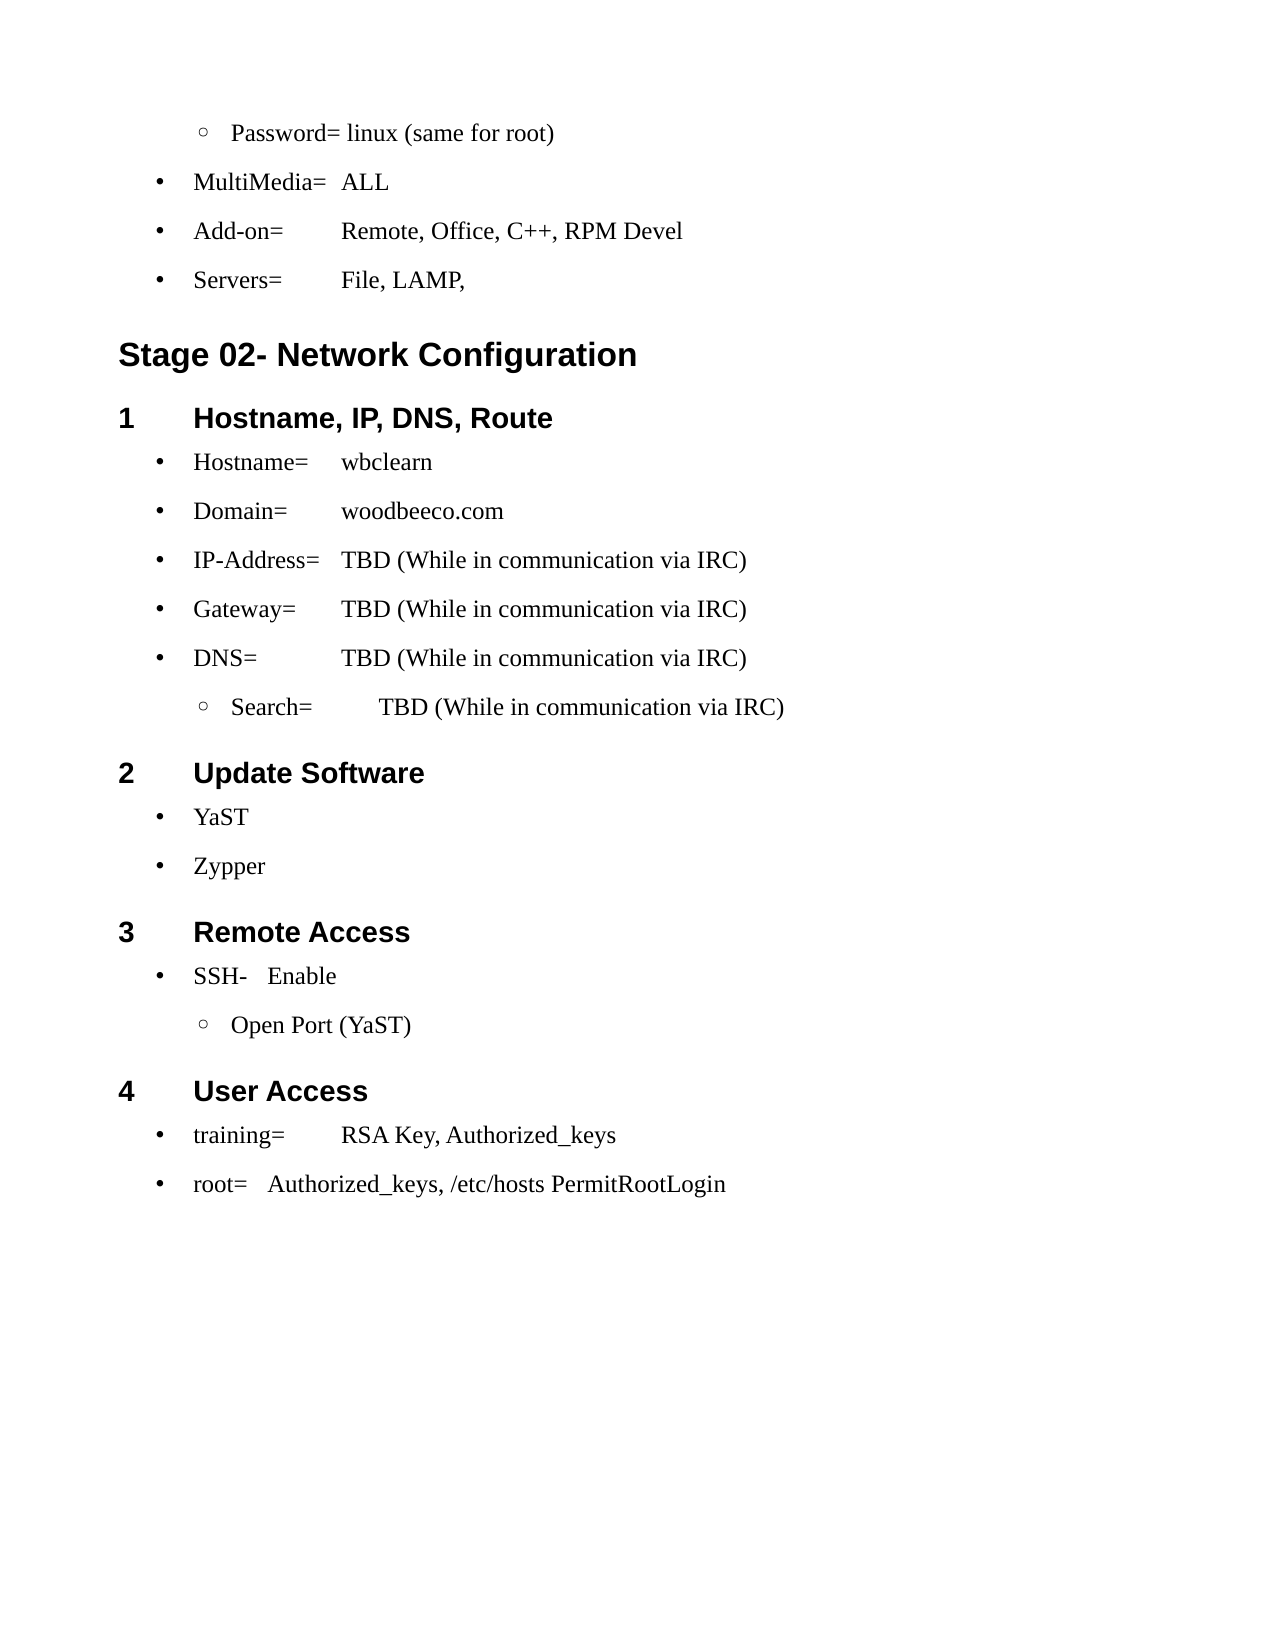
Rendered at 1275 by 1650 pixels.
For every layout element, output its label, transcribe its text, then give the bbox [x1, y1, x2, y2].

subtitle Update Software [118, 756, 1157, 790]
list YaST [156, 802, 1157, 831]
list Open Port (YaST) [193, 1010, 1157, 1039]
list Password= linux (same for root) [193, 118, 1157, 147]
list Servers= File, LAMP, [156, 265, 1157, 294]
list MultiMedia= ALL [156, 167, 1157, 196]
list DNS= TBD (While in communication via IRC) [156, 643, 1157, 672]
list Zypper [156, 851, 1157, 880]
list Hostname= wbclearn [156, 447, 1157, 476]
list SSH- Enable [156, 961, 1157, 990]
list IP-Address= TBD (While in communication via IRC) [156, 545, 1157, 574]
list Add-on= Remote, Office, C++, RPM Devel [156, 216, 1157, 245]
list Gateway= TBD (While in communication via IRC) [156, 594, 1157, 623]
subtitle Remote Access [118, 915, 1157, 949]
list Search= TBD (While in communication via IRC) [193, 692, 1157, 721]
list Domain= woodbeeco.com [156, 496, 1157, 525]
list root= Authorized_keys, /etc/hosts PermitRootLogin [156, 1169, 1157, 1198]
subtitle Stage 02- Network Configuration [118, 335, 1157, 374]
subtitle Hostname, IP, DNS, Route [118, 401, 1157, 435]
subtitle User Access [118, 1074, 1157, 1108]
list training= RSA Key, Authorized_keys [156, 1120, 1157, 1149]
